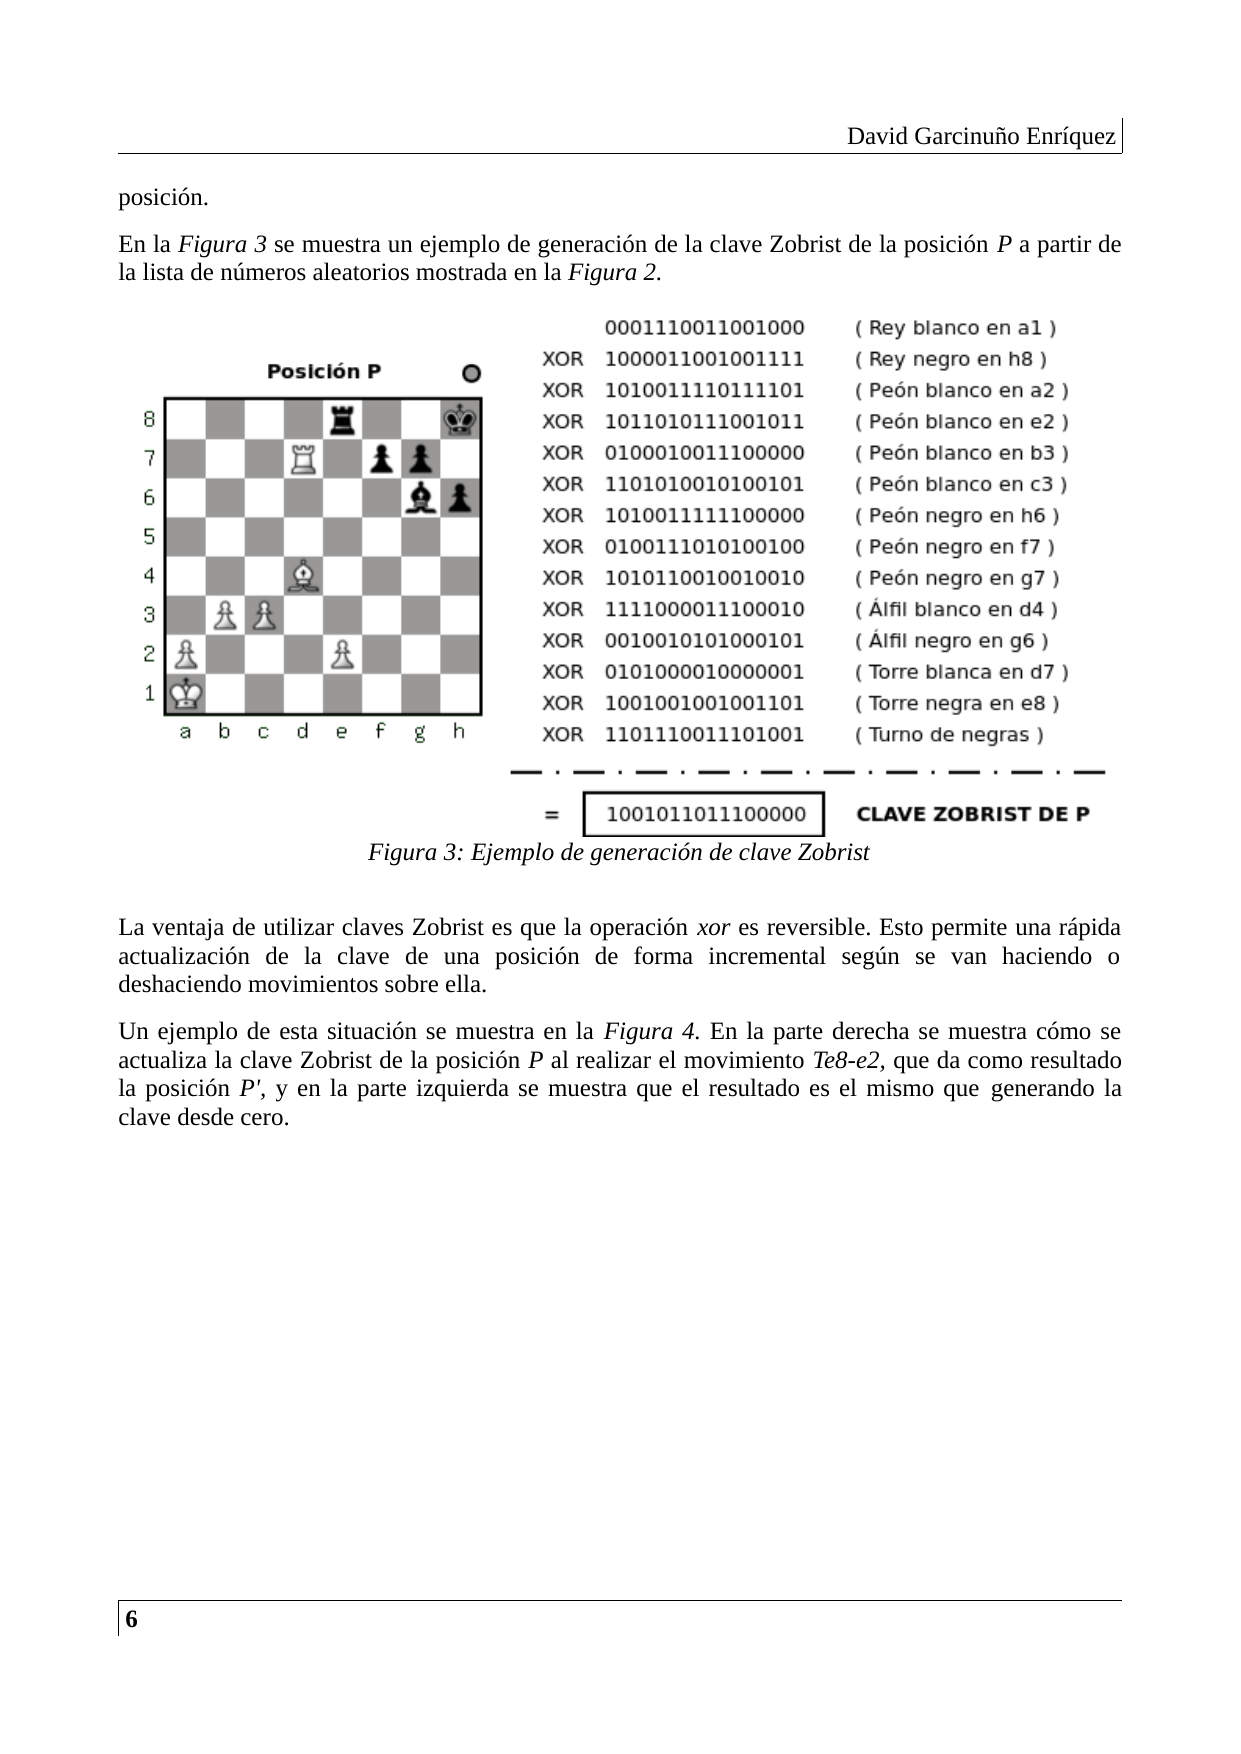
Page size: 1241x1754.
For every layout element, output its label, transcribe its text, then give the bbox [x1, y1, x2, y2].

text La ventaja de utilizar claves Zobrist es que la operación xor es reversible. Esto permite una rápida actualización de la clave de una posición de forma incremental según se van haciendo o deshaciendo movimientos sobre ella. [118, 912, 1122, 998]
text En la Figura 3 se muestra un ejemplo de generación de la clave Zobrist de la posición P a partir de la lista de números aleatorios mostrada en la Figura 2. [118, 229, 1122, 286]
text Figura 3: Ejemplo de generación de clave Zobrist [134, 837, 1106, 866]
text posición. [118, 182, 1122, 211]
picture [134, 316, 1107, 837]
text Un ejemplo de esta situación se muestra en la Figura 4. En la parte derecha se muestra cómo se actualiza la clave Zobrist de la posición P al realizar el movimiento Te8-e2, que da como resultado la posición P', y en la parte izquierda se muestra que el resultado es el mismo que generando la clave desde cero. [118, 1016, 1122, 1131]
